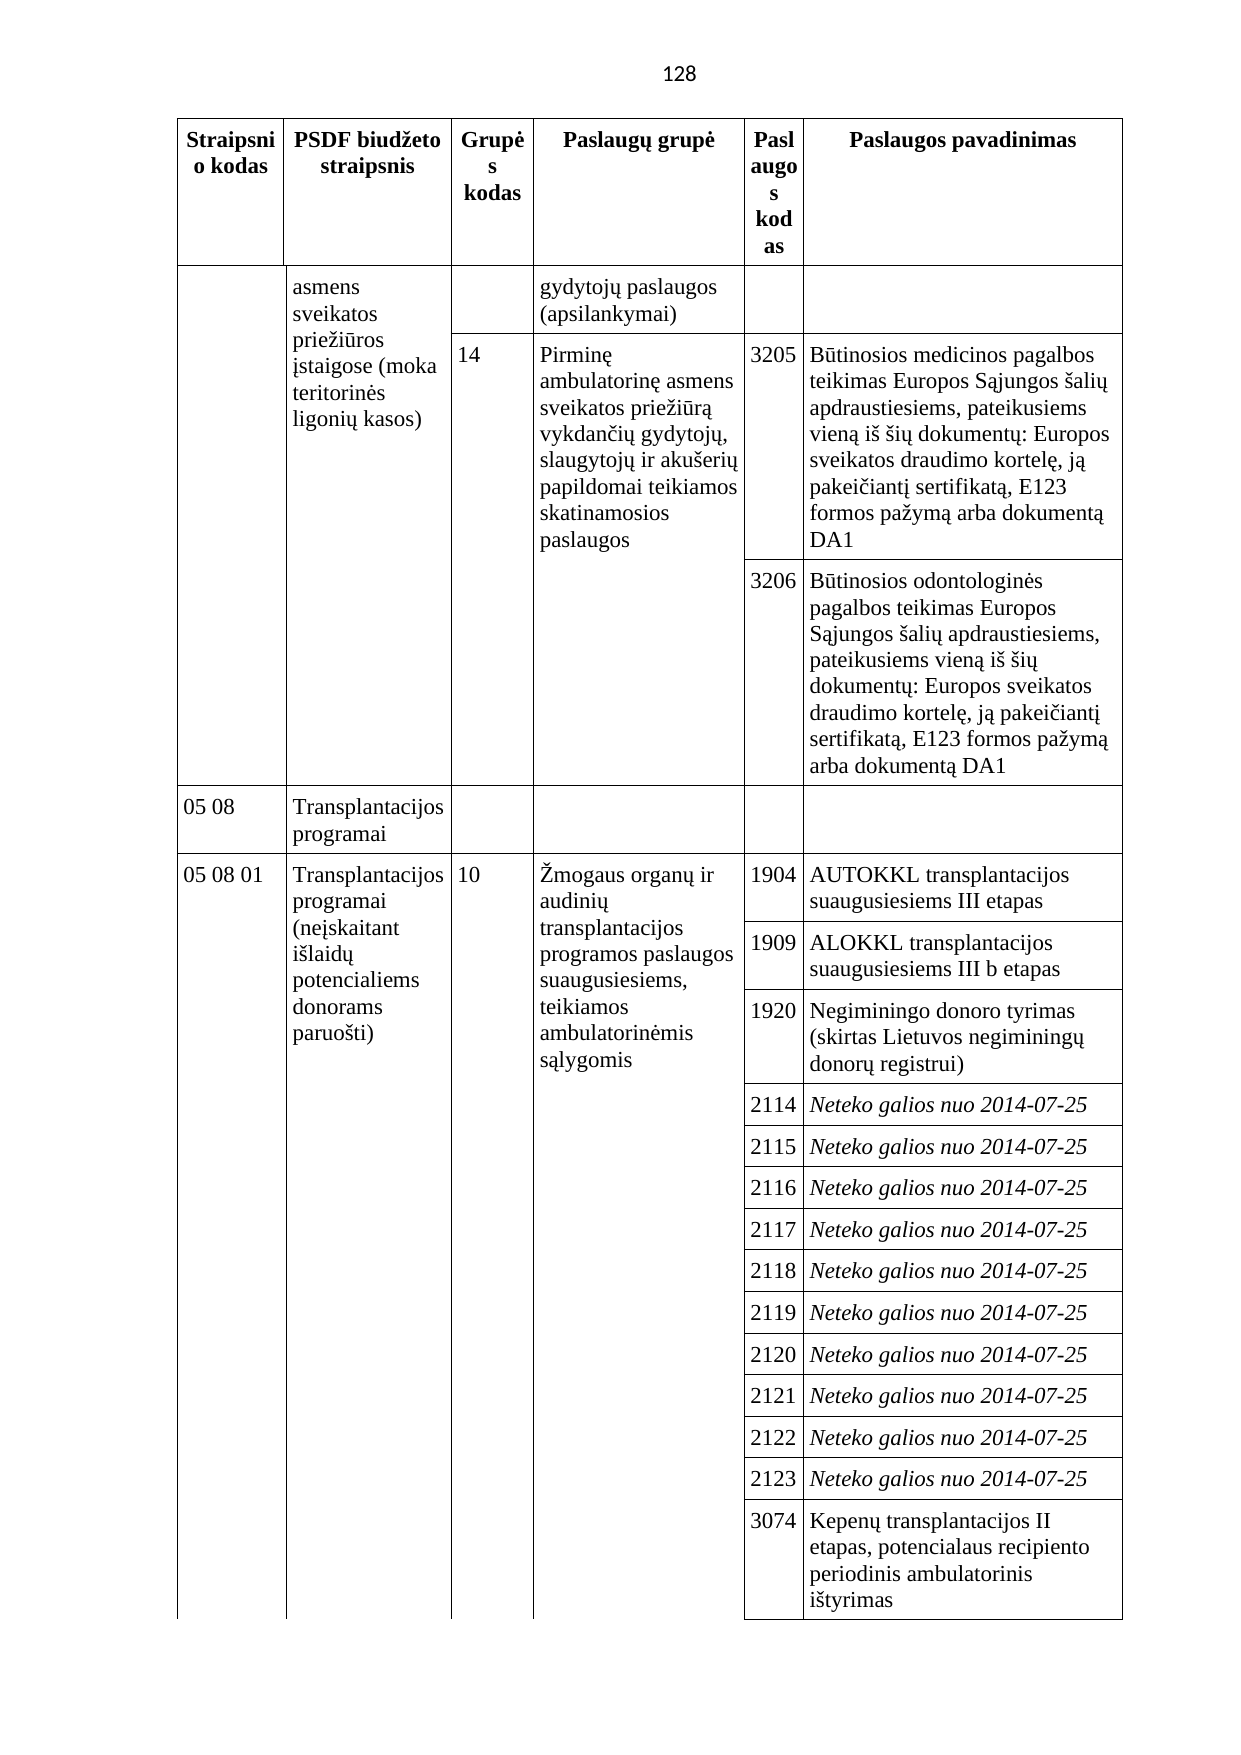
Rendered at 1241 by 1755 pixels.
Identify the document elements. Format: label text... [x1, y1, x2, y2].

table_cell [287, 1333, 451, 1374]
table_cell [534, 1457, 744, 1499]
table_cell 1920 [745, 990, 803, 1083]
table_cell [452, 1333, 533, 1374]
table_header PSDF biudžeto straipsnis [284, 119, 451, 265]
table_cell Neteko galios nuo 2014-07-25 [804, 1375, 1122, 1416]
table_cell 1904 [745, 854, 803, 921]
table_cell Neteko galios nuo 2014-07-25 [804, 1209, 1122, 1249]
table_cell [452, 1499, 533, 1619]
table_cell [178, 1374, 286, 1416]
table_cell Neteko galios nuo 2014-07-25 [804, 1250, 1122, 1291]
table_cell [452, 1083, 533, 1125]
table_header Paslaugos pavadinimas [804, 119, 1122, 265]
table_header Paslaugos kodas [745, 119, 803, 265]
table_cell [178, 1249, 286, 1291]
table_header Straipsnio kodas [178, 119, 283, 265]
table_cell [452, 1457, 533, 1499]
table_cell 2114 [745, 1084, 803, 1125]
table_cell 3074 [745, 1500, 803, 1619]
table_cell [287, 1416, 451, 1457]
table_cell [178, 989, 286, 1083]
table_cell [804, 266, 1122, 333]
table_cell [452, 1374, 533, 1416]
table_cell Transplantacijos programai (neįskaitant išlaidų potencialiems donorams paruošti) [287, 854, 451, 1125]
table_cell [534, 1291, 744, 1332]
table_cell [452, 921, 533, 989]
table_cell Neteko galios nuo 2014-07-25 [804, 1084, 1122, 1125]
table_cell [178, 1457, 286, 1499]
table_cell asmens sveikatos priežiūros įstaigose (moka teritorinės ligonių kasos) [287, 266, 451, 785]
table_cell [804, 786, 1122, 853]
table_cell Žmogaus organų ir audinių transplantacijos programos paslaugos suaugusiesiems, teikiamos ambulatorinėmis sąlygomis [534, 854, 744, 1125]
table_cell [452, 1125, 533, 1166]
table_cell [452, 1166, 533, 1208]
table_cell [287, 1457, 451, 1499]
table_cell 2123 [745, 1458, 803, 1499]
table_cell 2116 [745, 1167, 803, 1208]
table_cell Neteko galios nuo 2014-07-25 [804, 1334, 1122, 1374]
table_cell [178, 1291, 286, 1332]
table_cell [452, 1208, 533, 1249]
table_cell [178, 1166, 286, 1208]
table_cell [534, 1166, 744, 1208]
table_cell 2115 [745, 1126, 803, 1166]
table_cell Neteko galios nuo 2014-07-25 [804, 1458, 1122, 1499]
table_cell [178, 1499, 286, 1619]
table_cell Pirminę ambulatorinę asmens sveikatos priežiūrą vykdančių gydytojų, slaugytojų ir akušerių papildomai teikiamos skatinamosios paslaugos [534, 334, 744, 785]
table_cell [178, 1083, 286, 1125]
table_cell Transplantacijos programai [287, 786, 451, 853]
table_cell ALOKKL transplantacijos suaugusiesiems III b etapas [804, 922, 1122, 989]
table_cell [178, 266, 286, 785]
table_cell [534, 1333, 744, 1374]
table_cell [287, 1374, 451, 1416]
table_cell gydytojų paslaugos (apsilankymai) [534, 266, 744, 333]
table_cell 2121 [745, 1375, 803, 1416]
table_cell 3206 [745, 560, 803, 785]
table_cell [287, 1208, 451, 1249]
table_cell [745, 266, 803, 333]
table_cell 1909 [745, 922, 803, 989]
table_cell [452, 266, 533, 333]
table_cell Negiminingo donoro tyrimas (skirtas Lietuvos negiminingų donorų registrui) [804, 990, 1122, 1083]
table_cell 05 08 [178, 786, 286, 853]
table_cell [534, 1499, 744, 1619]
table_cell 2122 [745, 1417, 803, 1457]
table_cell [452, 989, 533, 1083]
table_cell [534, 1416, 744, 1457]
table_cell Būtinosios medicinos pagalbos teikimas Europos Sąjungos šalių apdraustiesiems, pateikusiems vieną iš šių dokumentų: Europos sveikatos draudimo kortelę, ją pakeičiantį sertifikatą, E123 formos pažymą arba dokumentą DA1 [804, 334, 1122, 559]
table_cell 05 08 01 [178, 854, 286, 921]
table_cell [178, 921, 286, 989]
table_cell 2117 [745, 1209, 803, 1249]
table_header Paslaugų grupė [534, 119, 744, 265]
table_cell Būtinosios odontologinės pagalbos teikimas Europos Sąjungos šalių apdraustiesiems, pateikusiems vieną iš šių dokumentų: Europos sveikatos draudimo kortelę, ją pakeičiantį sertifikatą, E123 formos pažymą arba dokumentą DA1 [804, 560, 1122, 785]
table_cell [534, 1249, 744, 1291]
table_cell Neteko galios nuo 2014-07-25 [804, 1167, 1122, 1208]
table_cell [287, 1291, 451, 1332]
table_cell [534, 1125, 744, 1166]
table_cell 3205 [745, 334, 803, 559]
table_cell [452, 1416, 533, 1457]
table_cell [745, 786, 803, 853]
table_cell 10 [452, 854, 533, 921]
table_cell Neteko galios nuo 2014-07-25 [804, 1126, 1122, 1166]
table_cell 2118 [745, 1250, 803, 1291]
table_cell [287, 1249, 451, 1291]
table_cell [287, 1125, 451, 1166]
table_cell [534, 786, 744, 853]
table_cell 14 [452, 334, 533, 785]
table_cell 2119 [745, 1292, 803, 1332]
table_cell [534, 1208, 744, 1249]
table_cell Kepenų transplantacijos II etapas, potencialaus recipiento periodinis ambulatorinis ištyrimas [804, 1500, 1122, 1619]
table_cell [287, 1166, 451, 1208]
table_cell Neteko galios nuo 2014-07-25 [804, 1292, 1122, 1332]
table_cell [178, 1208, 286, 1249]
table_cell 2120 [745, 1334, 803, 1374]
table_cell [452, 1249, 533, 1291]
table_cell AUTOKKL transplantacijos suaugusiesiems III etapas [804, 854, 1122, 921]
table_header Grupės kodas [452, 119, 533, 265]
table_cell [452, 1291, 533, 1332]
table_cell Neteko galios nuo 2014-07-25 [804, 1417, 1122, 1457]
table_cell [178, 1125, 286, 1166]
table_cell [452, 786, 533, 853]
table_cell [534, 1374, 744, 1416]
table_cell [178, 1333, 286, 1374]
table_cell [178, 1416, 286, 1457]
table_cell [287, 1499, 451, 1619]
